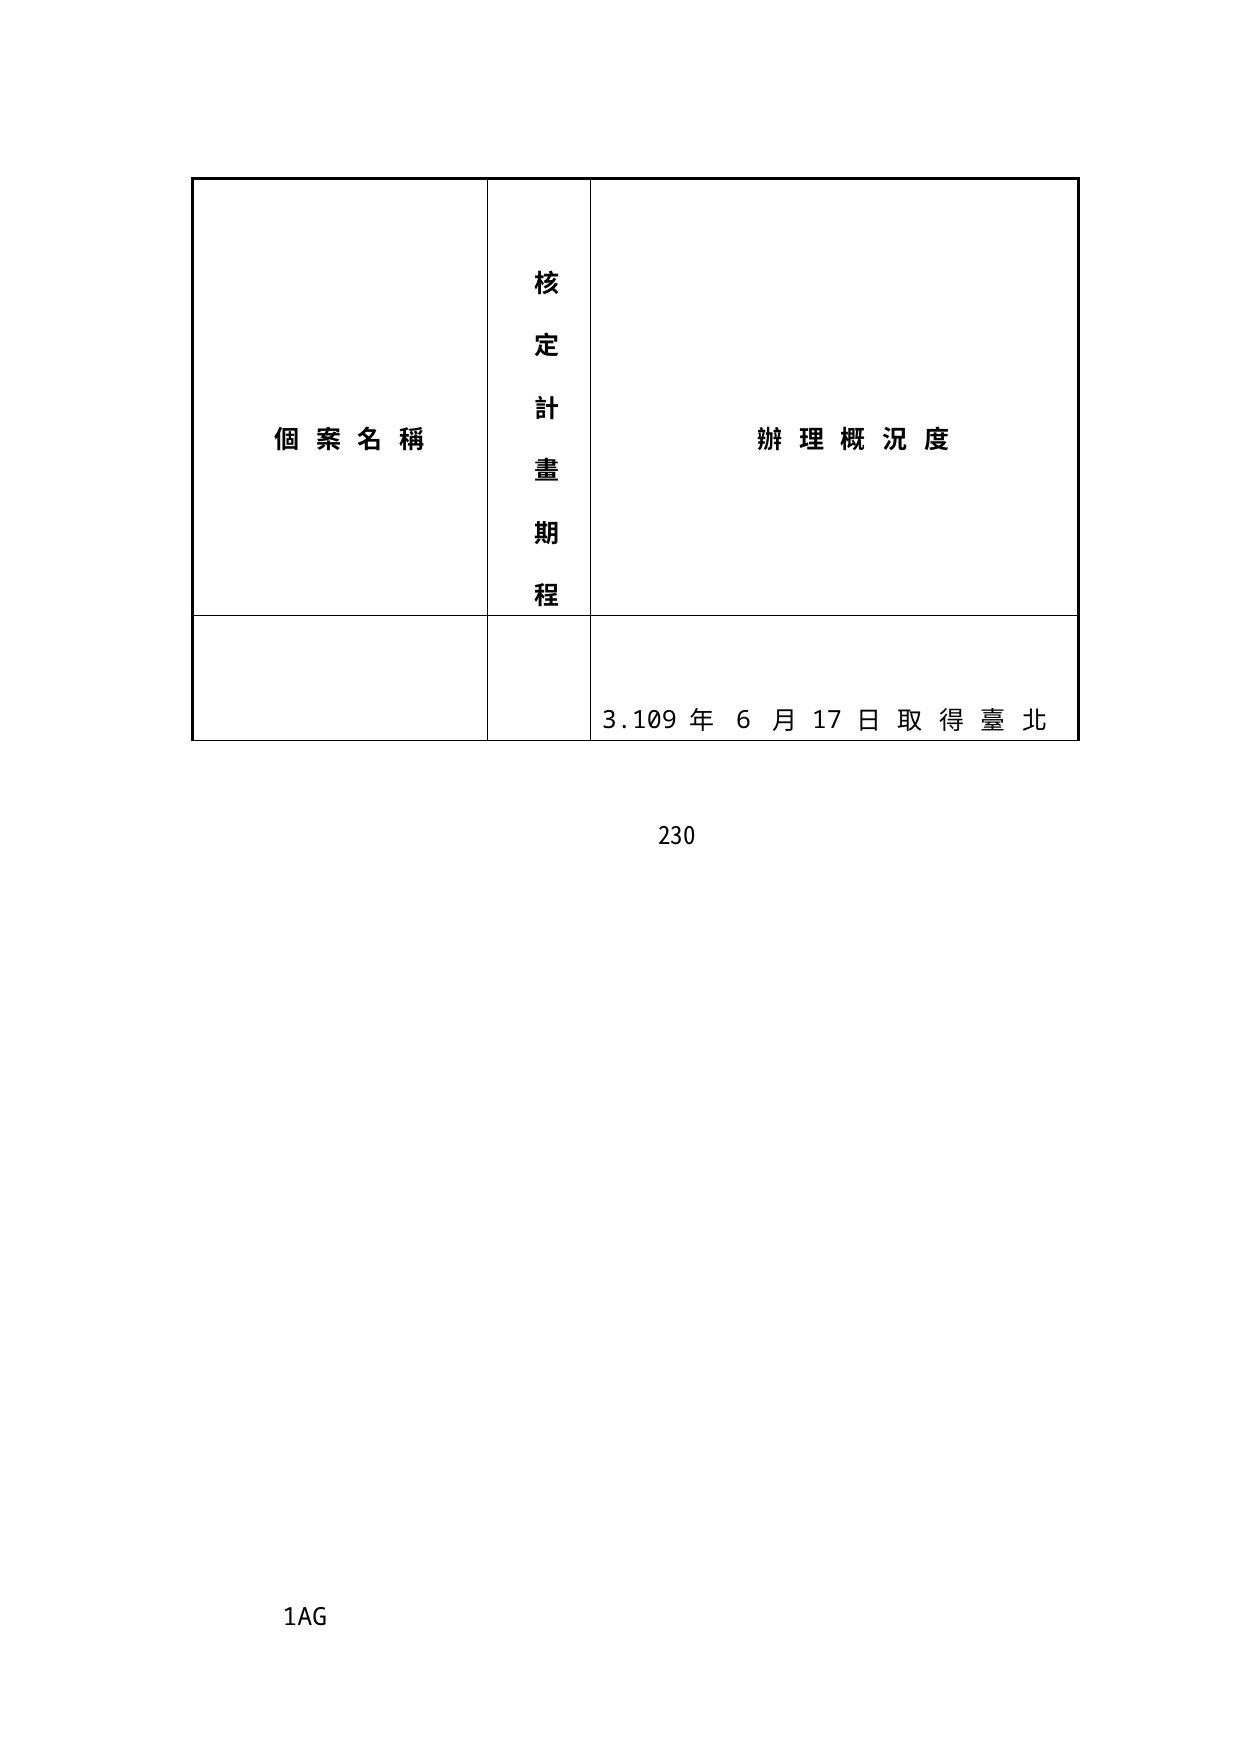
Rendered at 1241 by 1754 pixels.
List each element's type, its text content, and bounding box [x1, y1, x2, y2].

table_header 個案名稱 [194, 180, 487, 615]
table_cell [194, 616, 487, 740]
table_header 辦理概況度 [591, 180, 1077, 615]
table_header 核定計畫期程 [488, 180, 590, 615]
table_cell [488, 616, 590, 740]
table_cell 3.109年6月17日取得臺北 [591, 616, 1077, 740]
